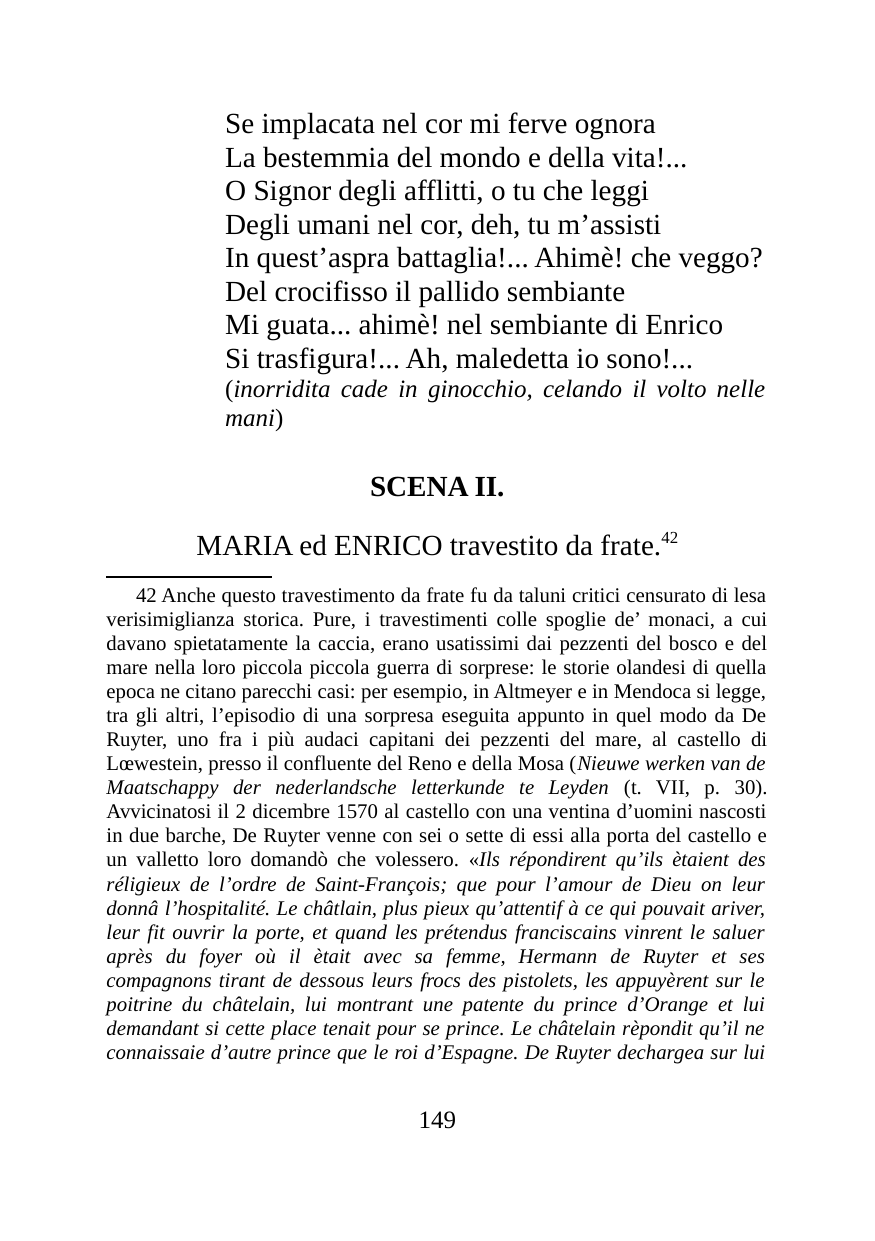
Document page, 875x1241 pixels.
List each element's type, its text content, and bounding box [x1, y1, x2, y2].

text MARIA ed ENRICO travestito da frate. [106, 528, 768, 562]
text SCENA II. [106, 469, 768, 503]
text Anche questo travestimento da frate fu da taluni critici censurato di lesa verisimiglianza storica. Pure, i travestimenti colle spoglie de’ monaci, a cui davano spietatamente la caccia, erano usatissimi dai pezzenti del bosco e del mare nella loro piccola piccola guerra di sorprese: le storie olandesi di quella epoca ne citano parecchi casi: per esempio, in Altmeyer e in Mendoca si legge, tra gli altri, l’episodio di una sorpresa eseguita appunto in quel modo da De Ruyter, uno fra i più audaci capitani dei pezzenti del mare, al castello di Lœwestein, presso il confluente del Reno e della Mosa (Nieuwe werken van de Maatschappy der nederlandsche letterkunde te Leyden (t. VII, p. 30). Avvicinatosi il 2 dicembre 1570 al castello con una ventina d’uomini nascosti in due barche, De Ruyter venne con sei o sette di essi alla porta del castello e un valletto loro domandò che volessero. «Ils répondirent qu’ils ètaient des réligieux de l’ordre de Saint-François; que pour l’amour de Dieu on leur donnâ l’hospitalité. Le châtlain, plus pieux qu’attentif à ce qui pouvait ariver, leur fit ouvrir la porte, et quand les prétendus franciscains vinrent le saluer après du foyer où il ètait avec sa femme, Hermann de Ruyter et ses compagnons tirant de dessous leurs frocs des pistolets, les appuyèrent sur le poitrine du châtelain, lui montrant une patente du prince d’Orange et lui demandant si cette place tenait pour se prince. Le châtelain rèpondit qu’il ne connaissaie d’autre prince que le roi d’Espagne. De Ruyter dechargea sur lui [106, 583, 768, 1064]
table_header [106, 106, 225, 432]
table_header Se implacata nel cor mi ferve ognora La bestemmia del mondo e della vita!... O Signor degli afflitti, o tu che leggi Degli umani nel cor, deh, tu m’assisti In quest’aspra battaglia!... Ahimè! che veggo? Del crocifisso il pallido sembiante Mi guata... ahimè! nel sembiante di Enrico Si trasfigura!... Ah, maledetta io sono!... (inorridita cade in ginocchio, celando il volto nelle mani) [225, 106, 769, 432]
